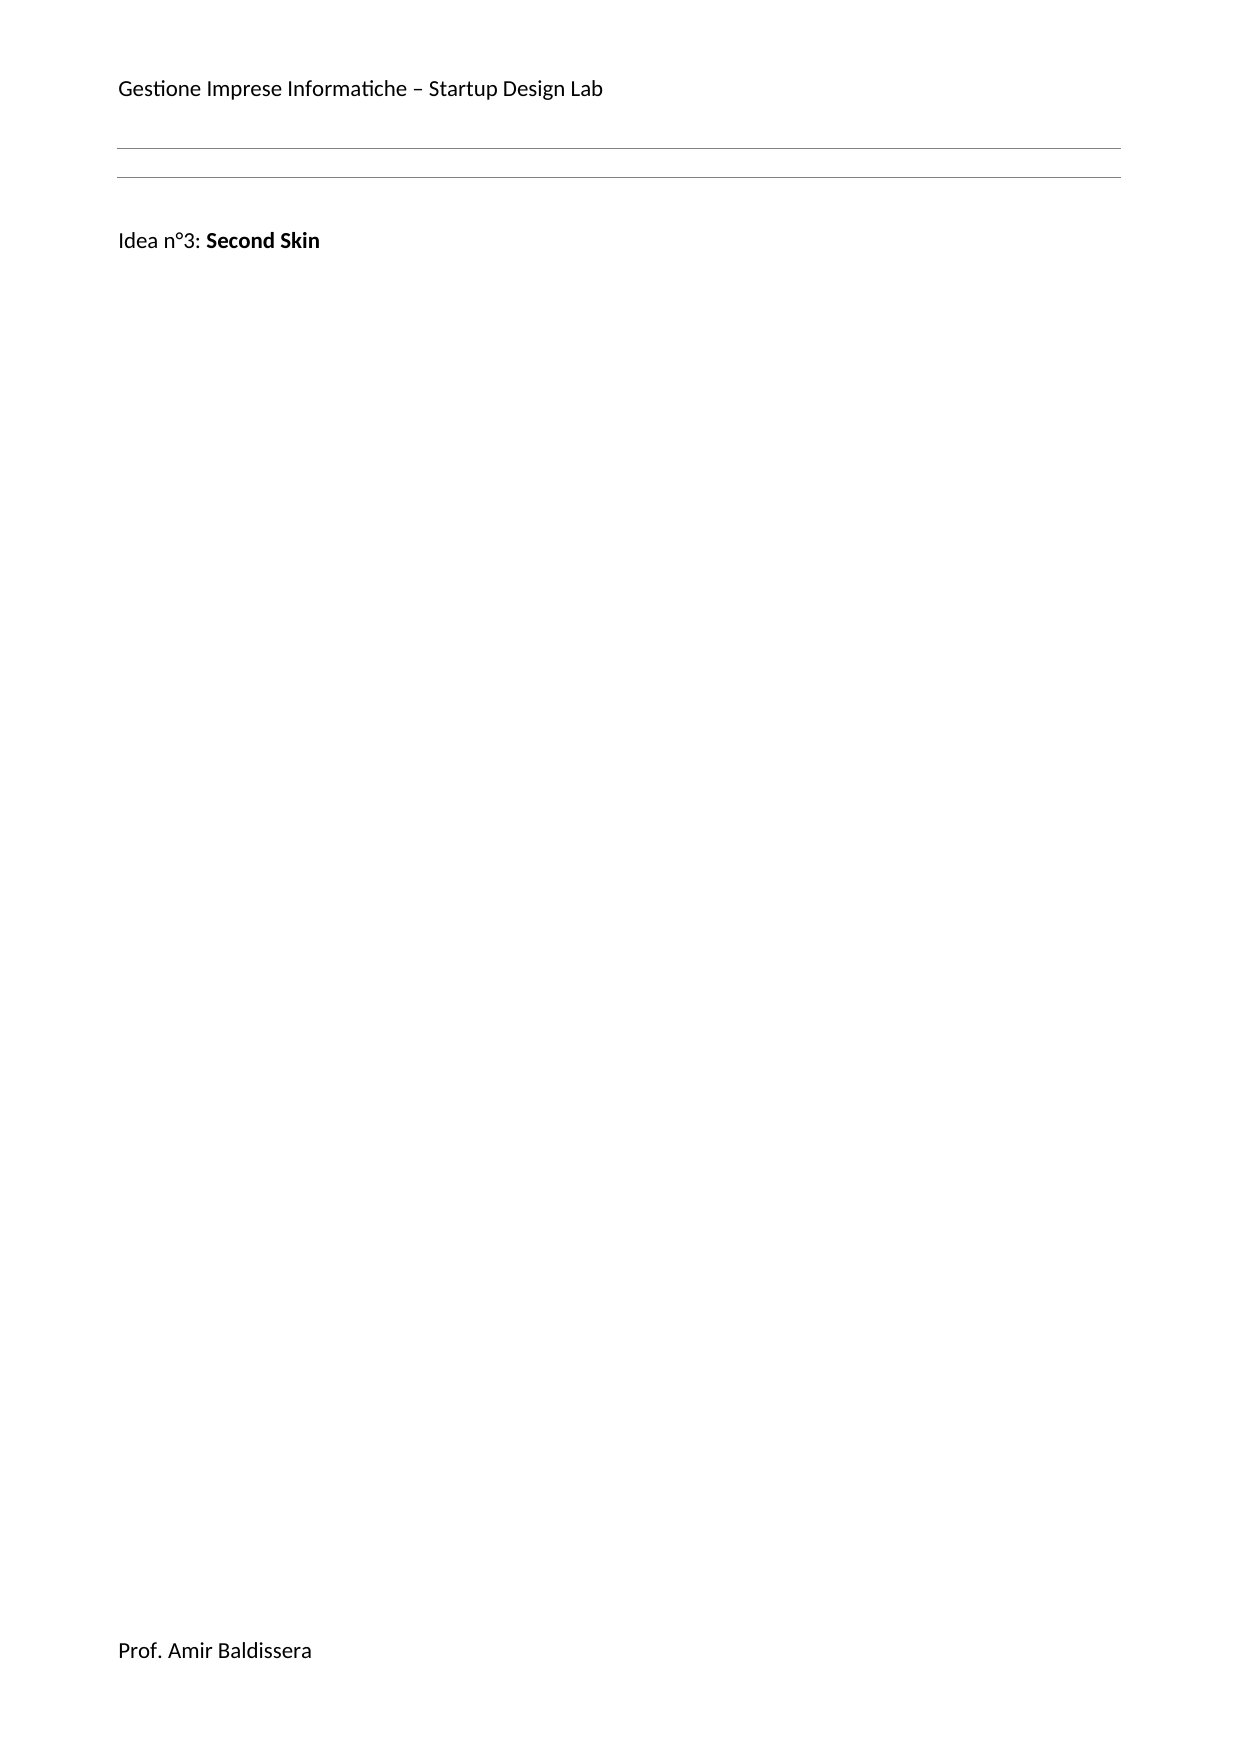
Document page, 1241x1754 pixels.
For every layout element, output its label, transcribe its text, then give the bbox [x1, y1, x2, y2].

text Idea n°3: Second Skin [118, 227, 1122, 254]
table_cell [117, 149, 1121, 177]
